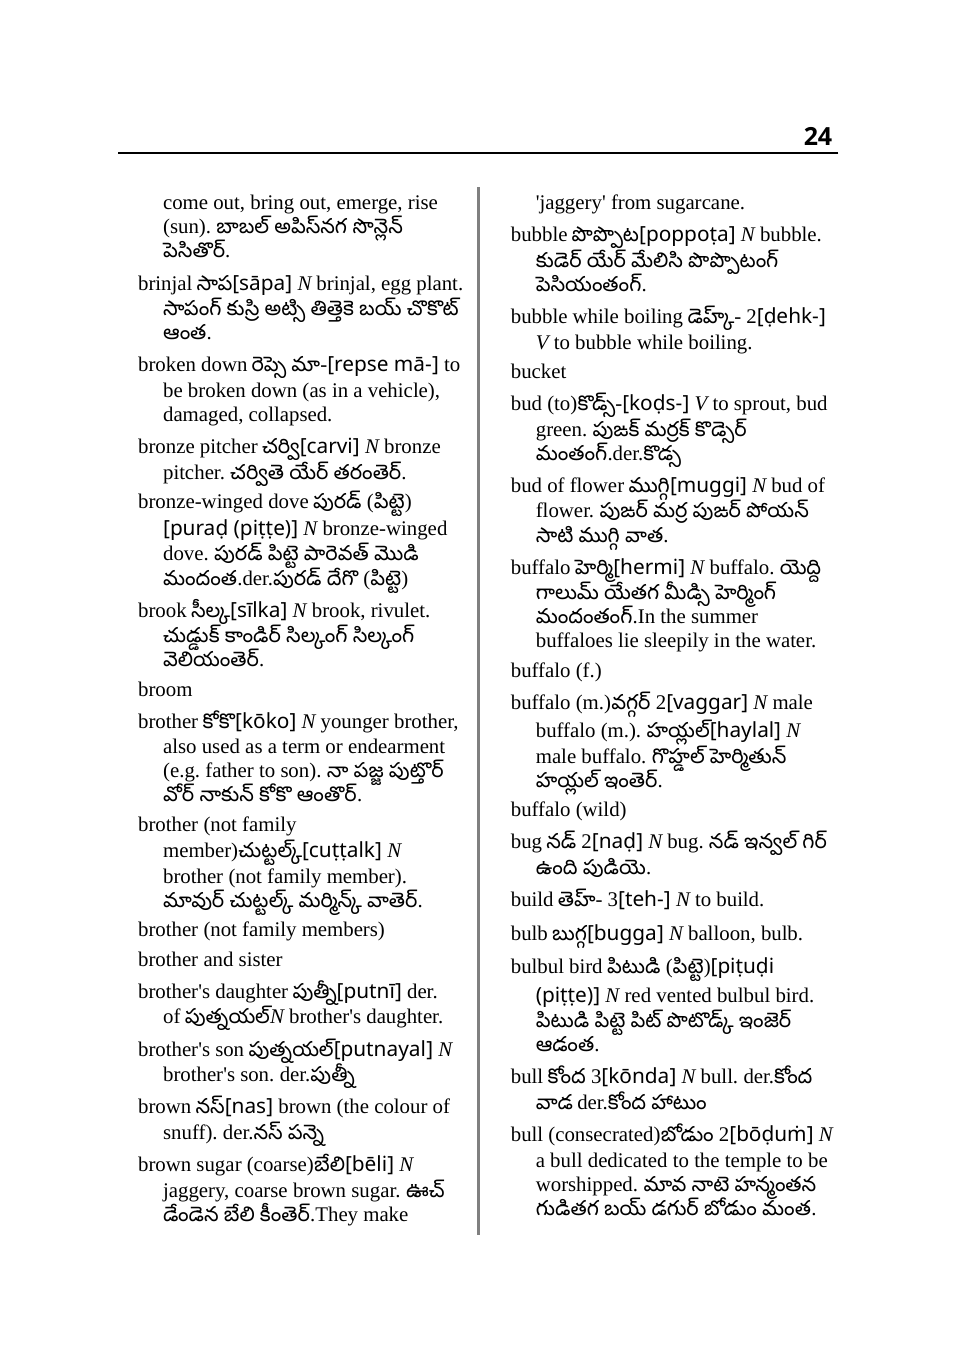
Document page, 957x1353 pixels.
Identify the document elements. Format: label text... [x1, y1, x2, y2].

text buffalo (f.) [492, 654, 837, 684]
text buffalo (wild) [492, 794, 837, 823]
text brownనస్[nas] brown (the colour of snuff). der.నస్ పన్నె [119, 1088, 465, 1146]
text bulbబుగ్గ[bugga] N balloon, bulb. [492, 914, 837, 948]
text buildతెహ్- 3[teh-] N to build. [492, 881, 837, 914]
text bronze-winged doveపురడ్ (పిట్టె)[puraḍ (piṭṭe)] N bronze-winged dove. పురడ్ పిట్టె పారెవత్ మొడి మందంత.der.పురడ్ దేగొ (పిట్టె) [119, 486, 465, 592]
text bull (consecrated)బోడుం 2[bōḍuṁ] N a bull dedicated to the temple to be worshipped. మావ నాటె హన్మంతన గుడితగ బయ్ డగుర్ బోడుం మంత. [492, 1116, 837, 1224]
text bud (to)కొడ్స్-[koḍs-] V to sprout, bud green. పుఙక్ మర్రక్ కొడ్సెర్ మంతంగ్.der.కొడ్స [492, 385, 837, 467]
text brother and sister [119, 943, 465, 973]
text brother's daughterపుత్నీ[putnī] der. ofపుత్నయల్N brother's daughter. [119, 973, 465, 1031]
text brookసీల్క[sīlka] N brook, rivulet. చుడ్డుక్ కాండిర్ సిల్కంగ్ సిల్కంగ్ వెలియంతెర్. [119, 592, 465, 673]
text brinjalసాప[sāpa] N brinjal, egg plant. సాపంగ్ కుస్రి అట్సి తిత్తెకె బయ్ చొకొట్ ఆంత. [119, 264, 465, 346]
text bubbleపొప్పొట[poppoṭa] N bubble. కుడెర్ యేర్ మేలిసి పొప్పొటంగ్ పెసియంతంగ్. [492, 216, 837, 298]
text bullకోంద 3[kōnda] N bull. der.కోంద వాడder.కోంద హాటుం [492, 1058, 837, 1116]
text brotherకోకొ[kōko] N younger brother, also used as a term or endearment (e.g. father to son). నా పజ్జ పుట్తొర్ వోర్ నాకున్ కోకొ ఆంతొర్. [119, 703, 465, 808]
text brother (not family members) [119, 914, 465, 943]
text broom [119, 673, 465, 703]
text bud of flowerముగ్గి[muggi] N bud of flower. పుఙర్ మర్ర పుఙర్ పోయన్ సాటి ముగ్గి వాత. [492, 467, 837, 549]
text broken downరెప్సె మా-[repse mā-] to be broken down (as in a vehicle), damaged, collapsed. [119, 346, 465, 428]
text bubble while boilingడెహ్క్- 2[ḍehk-] V to bubble while boiling. [492, 298, 837, 356]
text bulbul birdపిటుడి (పిట్టె)[piṭuḍi (piṭṭe)] N red vented bulbul bird. పిటుడి పిట్టె పిట్ పొటొడ్క్ ఇంజెర్ ఆడంత. [492, 948, 837, 1058]
text 'jaggery' from sugarcane. [492, 188, 837, 216]
text bronze pitcherచర్వి[carvi] N bronze pitcher. చర్వితె యేర్ తరంతెర్. [119, 428, 465, 486]
text brother (not family member)చుట్టల్క్[cuṭṭalk] N brother (not family member). మావుర్ చుట్టల్క్ మర్మిన్క్ వాతెర్. [119, 808, 465, 914]
text bucket [492, 356, 837, 385]
text come out, bring out, emerge, rise (sun). బాబల్ అపిస్‌నగ సొన్లెన్ పెసితొర్. [119, 188, 465, 264]
text brother's sonపుత్నయల్[putnayal] N brother's son. der.పుత్నీ [119, 1031, 465, 1088]
text buffalo (m.)వగ్గర్ 2[vaggar] N male buffalo (m.). హయ్లల్[haylal] N male buffalo. గొహ్డల్ హెర్మితున్ హయ్లల్ ఇంతెర్. [492, 684, 837, 794]
text brown sugar (coarse)బేలి[bēli] N jaggery, coarse brown sugar. ఊచ్ డేండెన బేలి కీంతెర్.They make [119, 1146, 465, 1230]
text bugనడ్ 2[naḍ] N bug. నడ్ ఇన్వల్ గిర్ ఉంది పుడియె. [492, 823, 837, 881]
text buffaloహెర్మి[hermi] N buffalo. యెద్ది గాలుమ్ యేతగ మీడ్సి హెర్మింగ్ మందంతంగ్.In the summer buffaloes lie sleepily in the water. [492, 549, 837, 654]
